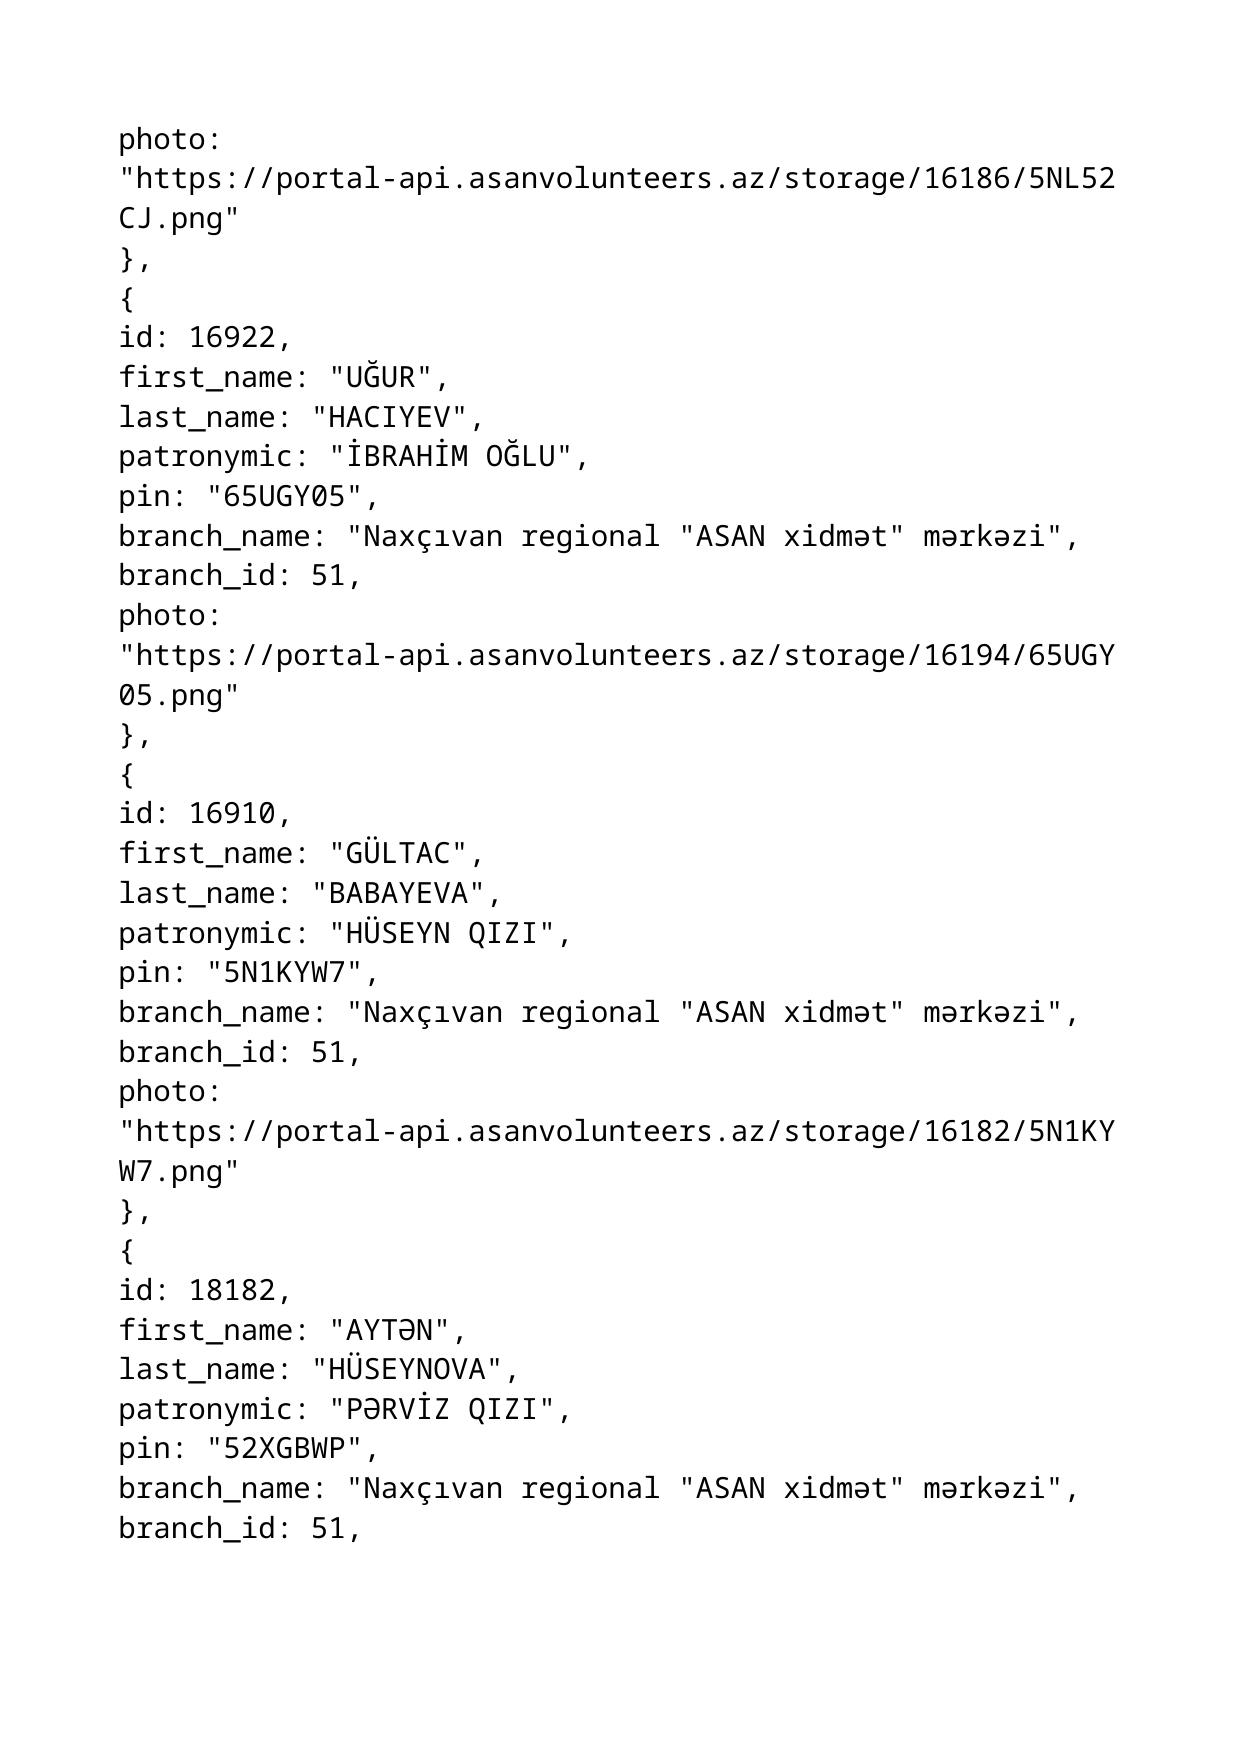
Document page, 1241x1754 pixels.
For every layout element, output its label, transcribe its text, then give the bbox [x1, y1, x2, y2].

text }, [118, 713, 1122, 753]
text id: 16910, [118, 793, 1122, 832]
text id: 16922, [118, 317, 1122, 356]
text pin: "52XGBWP", [118, 1428, 1122, 1467]
text first_name: "AYTƏN", [118, 1309, 1122, 1348]
text first_name: "GÜLTAC", [118, 832, 1122, 872]
text pin: "5N1KYW7", [118, 952, 1122, 991]
text last_name: "BABAYEVA", [118, 872, 1122, 912]
text { [118, 753, 1122, 793]
text { [118, 1229, 1122, 1269]
text branch_name: "Naxçıvan regional "ASAN xidmət" mərkəzi", [118, 515, 1122, 555]
text photo: "https://portal-api.asanvolunteers.az/storage/16194/65UGY05.png" [118, 594, 1122, 713]
text photo: "https://portal-api.asanvolunteers.az/storage/16182/5N1KYW7.png" [118, 1071, 1122, 1190]
text photo: "https://portal-api.asanvolunteers.az/storage/16186/5NL52CJ.png" [118, 118, 1122, 237]
text patronymic: "İBRAHİM OĞLU", [118, 436, 1122, 475]
text branch_name: "Naxçıvan regional "ASAN xidmət" mərkəzi", [118, 1467, 1122, 1507]
text last_name: "HÜSEYNOVA", [118, 1348, 1122, 1388]
text branch_id: 51, [118, 555, 1122, 594]
text branch_name: "Naxçıvan regional "ASAN xidmət" mərkəzi", [118, 991, 1122, 1031]
text }, [118, 237, 1122, 277]
text branch_id: 51, [118, 1031, 1122, 1071]
text pin: "65UGY05", [118, 475, 1122, 515]
text id: 18182, [118, 1269, 1122, 1309]
text patronymic: "PƏRVİZ QIZI", [118, 1388, 1122, 1428]
text last_name: "HACIYEV", [118, 396, 1122, 436]
text first_name: "UĞUR", [118, 356, 1122, 396]
text }, [118, 1190, 1122, 1229]
text { [118, 277, 1122, 317]
text patronymic: "HÜSEYN QIZI", [118, 912, 1122, 952]
text branch_id: 51, [118, 1507, 1122, 1547]
